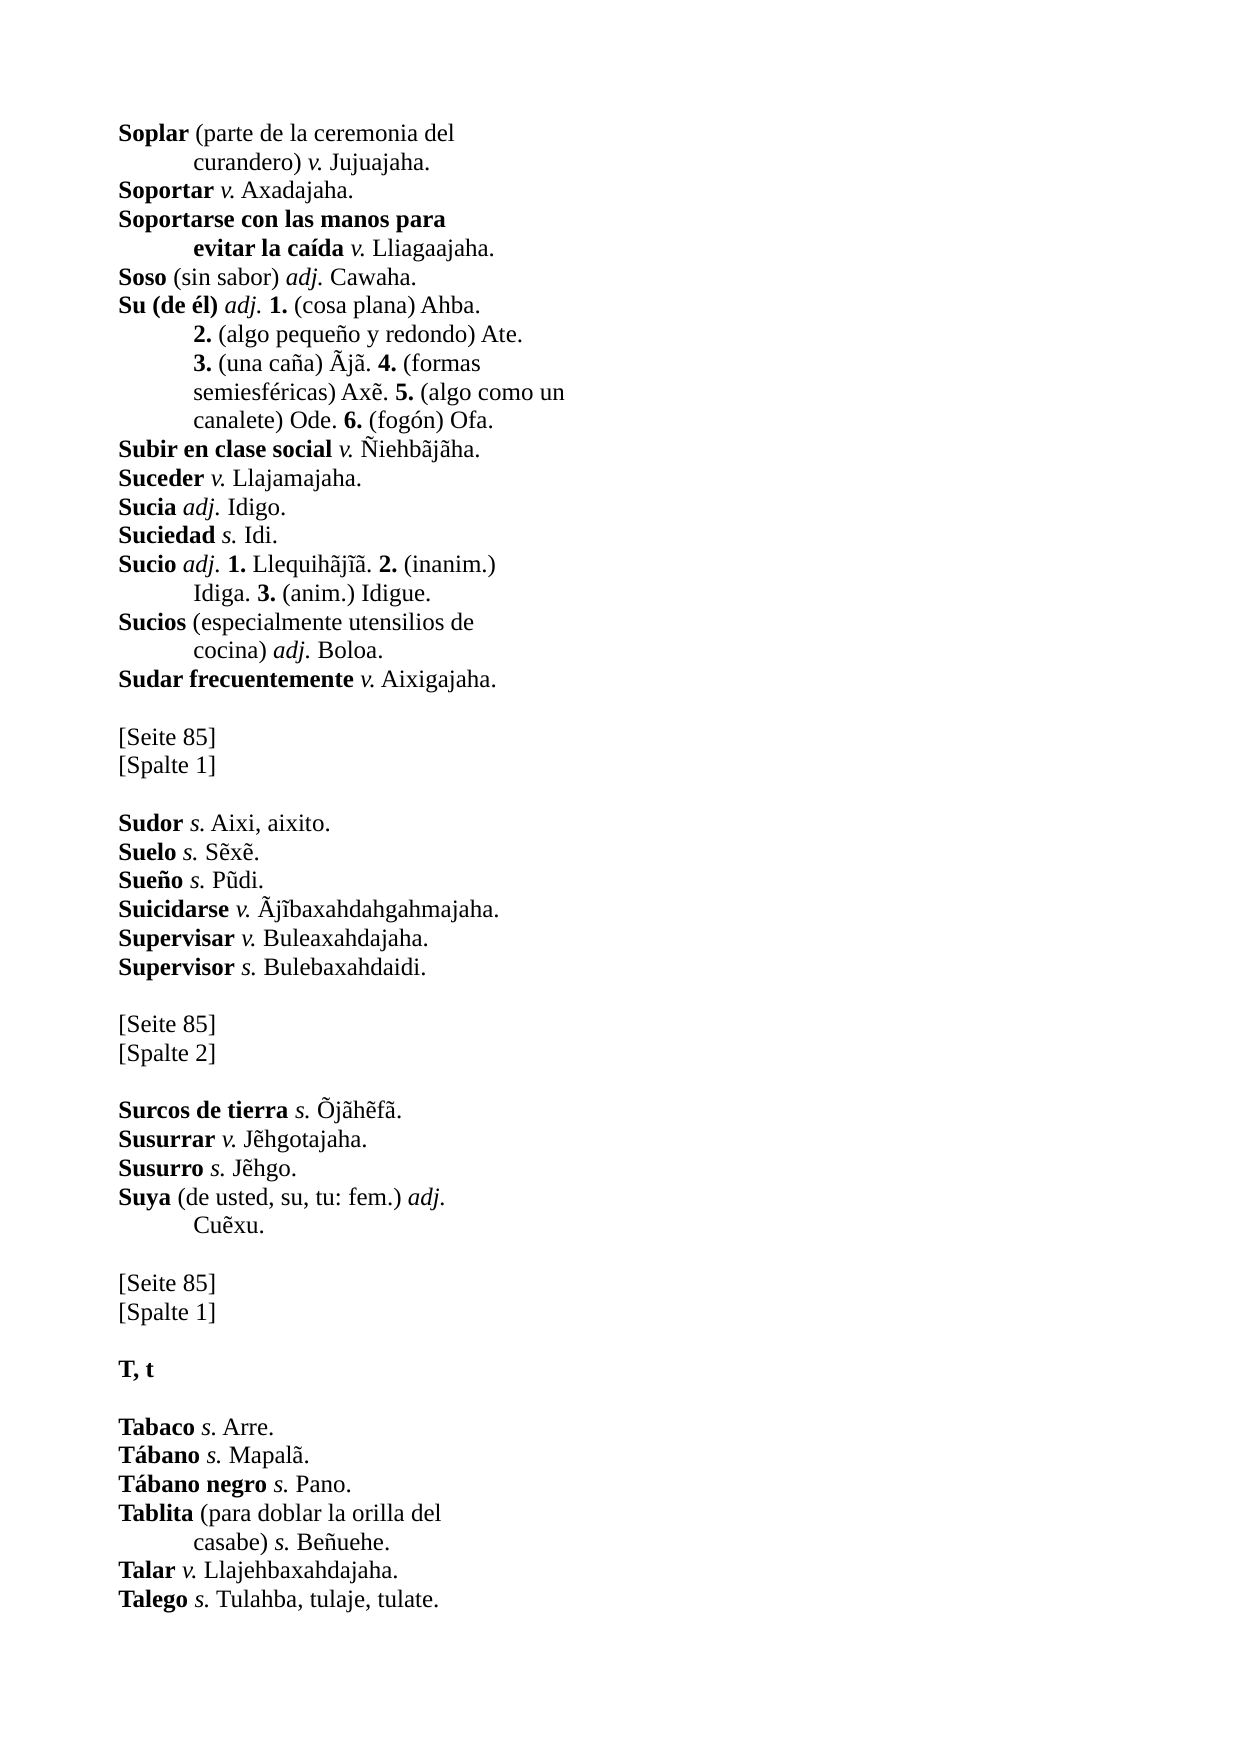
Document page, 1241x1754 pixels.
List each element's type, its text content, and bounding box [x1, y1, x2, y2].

text Talego s. Tulahba, tulaje, tulate. [118, 1584, 1122, 1613]
text Suya (de usted, su, tu: fem.) adj. [118, 1182, 1122, 1211]
text Suelo s. Sẽxẽ. [118, 837, 1122, 866]
text Sudor s. Aixi, aixito. [118, 808, 1122, 837]
text Supervisor s. Bulebaxahdaidi. [118, 952, 1122, 981]
text Tablita (para doblar la orilla del [118, 1498, 1122, 1527]
text 2. (algo pequeño y redondo) Ate. [118, 319, 1122, 348]
text Cuẽxu. [118, 1211, 1122, 1239]
text curandero) v. Jujuajaha. [118, 147, 1122, 176]
text Soportar v. Axadajaha. [118, 176, 1122, 204]
text evitar la caída v. Lliagaajaha. [118, 233, 1122, 262]
text cocina) adj. Boloa. [118, 636, 1122, 664]
text casabe) s. Beñuehe. [118, 1527, 1122, 1556]
text Tabaco s. Arre. [118, 1412, 1122, 1441]
text [Seite 85] [118, 1009, 1122, 1038]
text [Spalte 1] [118, 1297, 1122, 1326]
text Talar v. Llajehbaxahdajaha. [118, 1556, 1122, 1584]
text Surcos de tierra s. Õjãhẽfã. [118, 1096, 1122, 1124]
text [Spalte 2] [118, 1038, 1122, 1067]
text Supervisar v. Buleaxahdajaha. [118, 923, 1122, 952]
text Suicidarse v. Ãjĩbaxahdahgahmajaha. [118, 894, 1122, 923]
text [Seite 85] [118, 722, 1122, 751]
text canalete) Ode. 6. (fogón) Ofa. [118, 406, 1122, 434]
text Soplar (parte de la ceremonia del [118, 118, 1122, 147]
text Sucia adj. Idigo. [118, 492, 1122, 521]
text Susurrar v. Jẽhgotajaha. [118, 1124, 1122, 1153]
text semiesféricas) Axẽ. 5. (algo como un [118, 377, 1122, 406]
text Suceder v. Llajamajaha. [118, 463, 1122, 492]
text Tábano s. Mapalã. [118, 1441, 1122, 1469]
text Sucios (especialmente utensilios de [118, 607, 1122, 636]
text Sudar frecuentemente v. Aixigajaha. [118, 664, 1122, 693]
text 3. (una caña) Ãjã. 4. (formas [118, 348, 1122, 377]
text Suciedad s. Idi. [118, 521, 1122, 549]
text Idiga. 3. (anim.) Idigue. [118, 578, 1122, 607]
text Soso (sin sabor) adj. Cawaha. [118, 262, 1122, 291]
text Sucio adj. 1. Llequihãjĩã. 2. (inanim.) [118, 549, 1122, 578]
text [Seite 85] [118, 1268, 1122, 1297]
text Sueño s. Pũdi. [118, 866, 1122, 894]
text Susurro s. Jẽhgo. [118, 1153, 1122, 1182]
text Su (de él) adj. 1. (cosa plana) Ahba. [118, 291, 1122, 319]
text Tábano negro s. Pano. [118, 1469, 1122, 1498]
text Subir en clase social v. Ñiehbãjãha. [118, 434, 1122, 463]
text Soportarse con las manos para [118, 204, 1122, 233]
text [Spalte 1] [118, 751, 1122, 779]
text T, t [118, 1354, 1122, 1383]
